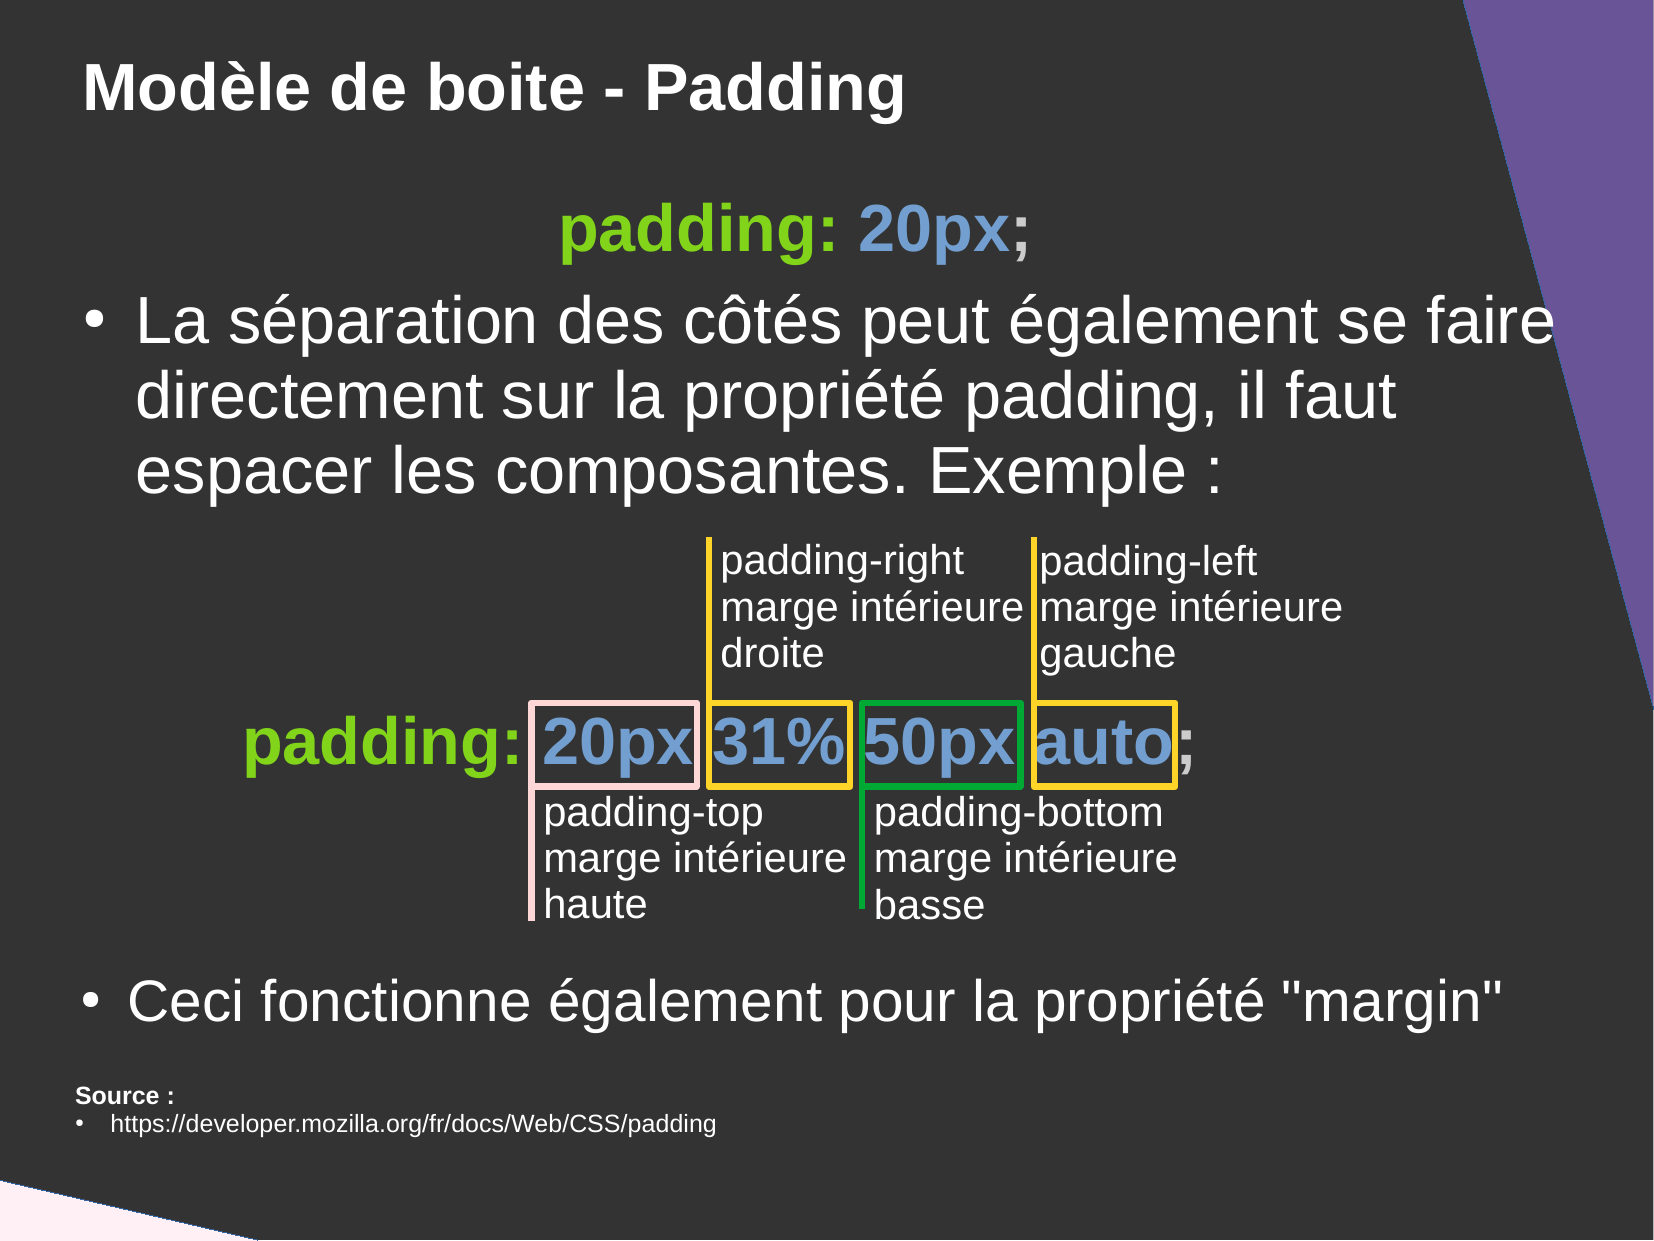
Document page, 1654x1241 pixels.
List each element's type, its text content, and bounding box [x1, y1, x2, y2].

text_box padding: 20px 31% 50px auto; [712, 696, 1031, 787]
text_box padding: 20px 31% 50px auto; [712, 706, 847, 783]
text_box padding: 20px 31% 50px auto; [1037, 706, 1172, 783]
text_box Source : https://developer.mozilla.org/fr/docs/Web/CSS/padding [60, 1074, 1546, 1217]
text_box padding: 20px 31% 50px auto; [45, 696, 706, 787]
title Modèle de boite - Padding [82, 49, 1571, 130]
text_box padding: 20px 31% 50px auto; [865, 706, 1017, 783]
text_box padding: 20px 31% 50px auto; [535, 706, 694, 783]
list Ceci fonctionne également pour la propriété "margin" [64, 968, 1604, 1087]
text_box padding: 20px; [507, 183, 1083, 273]
title padding-right marge intérieure droite [720, 537, 1028, 691]
title padding-top marge intérieure haute [543, 788, 851, 934]
text_box [1463, 0, 1654, 710]
title padding-left marge intérieure gauche [1039, 537, 1347, 692]
text_box padding: 20px 31% 50px auto; [1037, 696, 1394, 787]
list La séparation des côtés peut également se faire directement sur la propriété padding, il faut espacer les composantes. Exemple : [64, 283, 1604, 567]
text_box [0, 1180, 262, 1241]
title padding-bottom marge intérieure basse [874, 788, 1182, 934]
